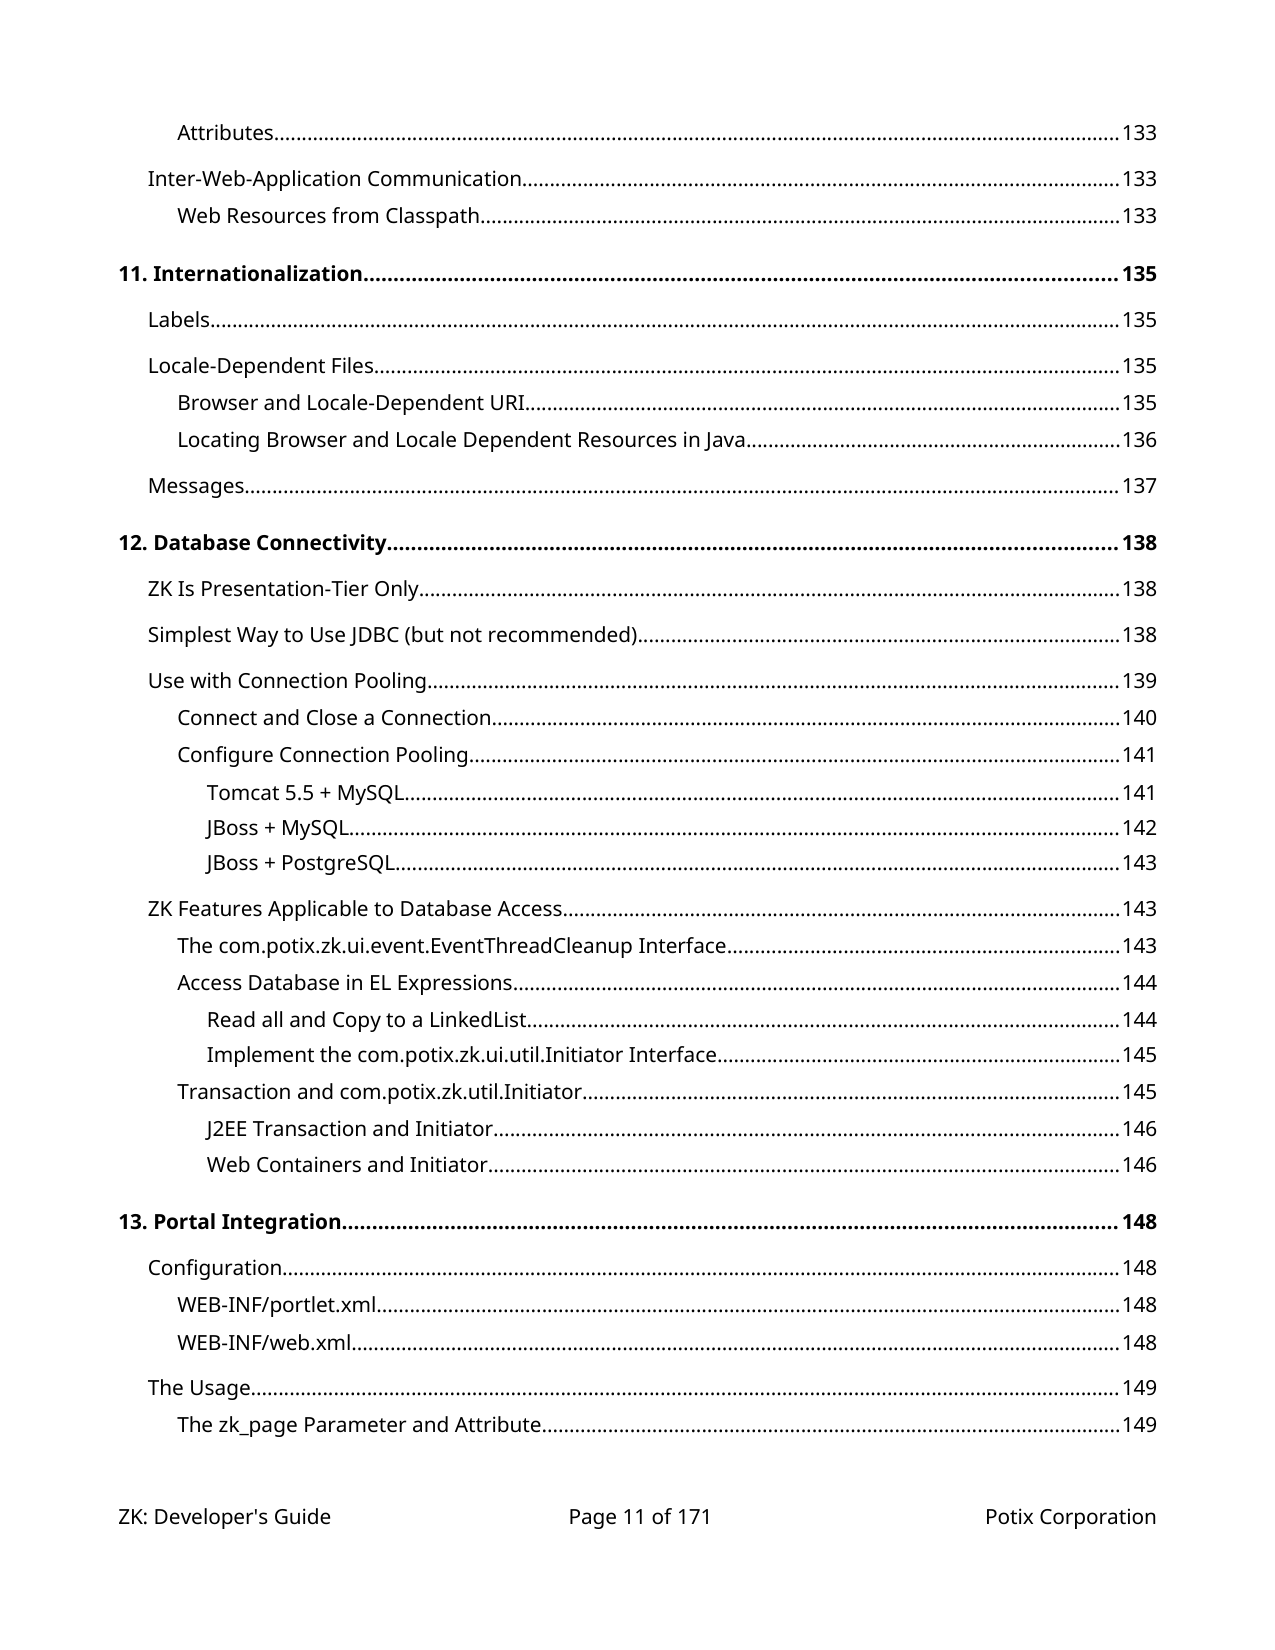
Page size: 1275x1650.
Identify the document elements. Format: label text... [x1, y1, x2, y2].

text 12. Database Connectivity 138 [118, 528, 1157, 557]
text The Usage 149 [148, 1373, 1157, 1402]
text Transaction and com.potix.zk.util.Initiator 145 [177, 1077, 1157, 1106]
text Labels 135 [148, 305, 1157, 333]
text Locating Browser and Locale Dependent Resources in Java 136 [177, 425, 1157, 453]
text Simplest Way to Use JDBC (but not recommended) 138 [148, 620, 1157, 649]
text WEB-INF/web.xml 148 [177, 1328, 1157, 1356]
text WEB-INF/portlet.xml 148 [177, 1291, 1157, 1319]
text Connect and Close a Connection 140 [177, 703, 1157, 732]
text Messages 137 [148, 471, 1157, 499]
text Attributes 133 [177, 118, 1157, 146]
text Browser and Locale-Dependent URI 135 [177, 388, 1157, 416]
text 11. Internationalization 135 [118, 259, 1157, 287]
text The com.potix.zk.ui.event.EventThreadCleanup Interface 143 [177, 931, 1157, 959]
text Use with Connection Pooling 139 [148, 666, 1157, 694]
text JBoss + MySQL 142 [207, 813, 1157, 841]
text Tomcat 5.5 + MySQL 141 [207, 778, 1157, 806]
text JBoss + PostgreSQL 143 [207, 848, 1157, 876]
text Inter-Web-Application Communication 133 [148, 164, 1157, 192]
text 13. Portal Integration 148 [118, 1207, 1157, 1236]
text Read all and Copy to a LinkedList 144 [207, 1005, 1157, 1033]
text Locale-Dependent Files 135 [148, 351, 1157, 379]
text Implement the com.potix.zk.ui.util.Initiator Interface 145 [207, 1040, 1157, 1069]
text Configuration 148 [148, 1253, 1157, 1282]
text Web Resources from Classpath 133 [177, 201, 1157, 229]
text Web Containers and Initiator 146 [207, 1150, 1157, 1178]
text Configure Connection Pooling 141 [177, 741, 1157, 769]
text J2EE Transaction and Initiator 146 [207, 1114, 1157, 1143]
text ZK Is Presentation-Tier Only 138 [148, 574, 1157, 603]
text The zk_page Parameter and Attribute 149 [177, 1411, 1157, 1439]
text ZK Features Applicable to Database Access 143 [148, 894, 1157, 922]
text Access Database in EL Expressions 144 [177, 968, 1157, 996]
